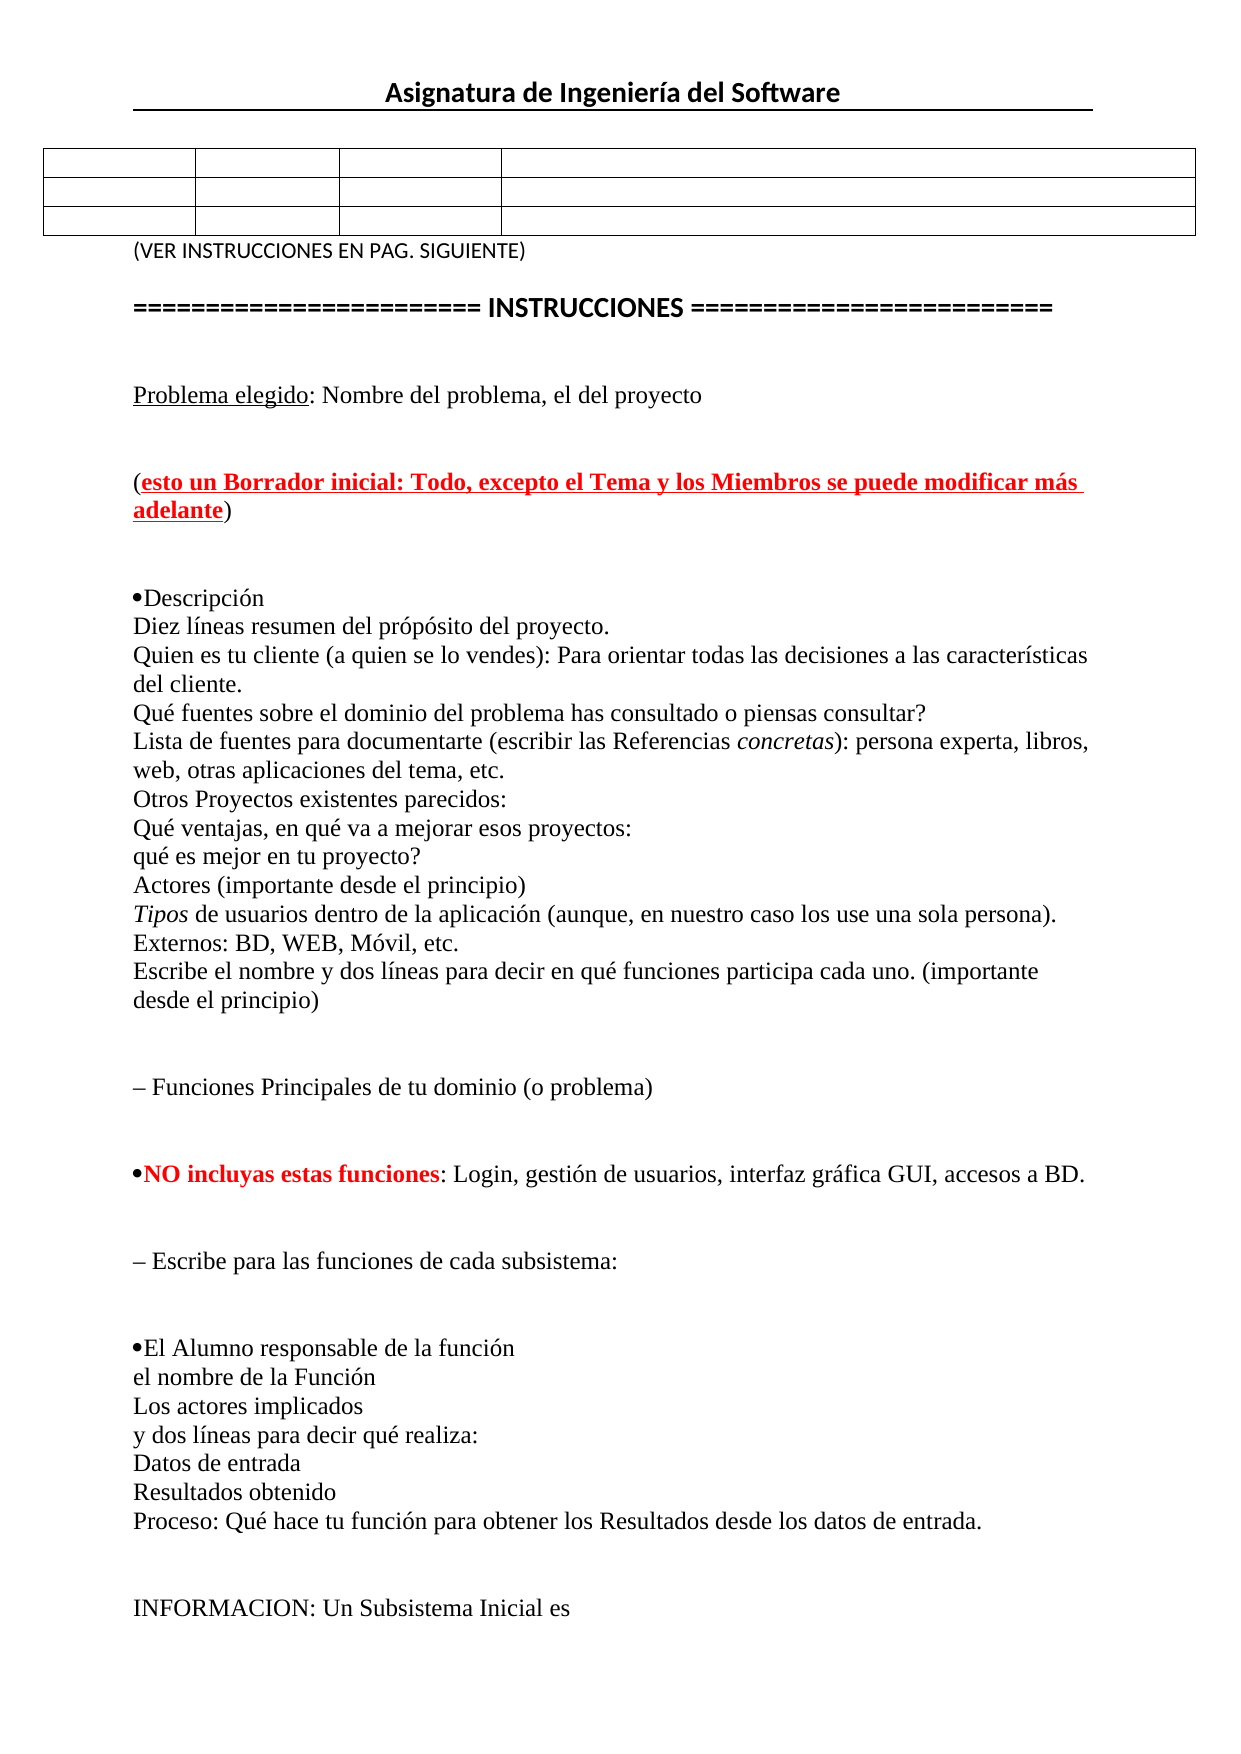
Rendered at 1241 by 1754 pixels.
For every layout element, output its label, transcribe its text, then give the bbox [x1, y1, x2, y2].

text Lista de fuentes para documentarte (escribir las Referencias concretas): persona experta, libros, web, otras aplicaciones del tema, etc. [133, 726, 1093, 784]
text – Funciones Principales de tu dominio (o problema) [133, 1072, 1093, 1101]
text Externos: BD, WEB, Móvil, etc. [133, 928, 1093, 956]
table_cell [196, 149, 339, 177]
text INFORMACION: Un Subsistema Inicial es [133, 1593, 1093, 1622]
list El Alumno responsable de la función [133, 1333, 1093, 1362]
table_cell [502, 149, 1195, 177]
text el nombre de la Función [133, 1362, 1093, 1391]
text Proceso: Qué hace tu función para obtener los Resultados desde los datos de entrada. [133, 1506, 1093, 1535]
text Resultados obtenido [133, 1477, 1093, 1506]
table_cell [44, 178, 195, 206]
table_cell [340, 207, 501, 235]
text Tipos de usuarios dentro de la aplicación (aunque, en nuestro caso los use una sola persona). [133, 899, 1093, 928]
table_cell [340, 149, 501, 177]
text ======================== INSTRUCCIONES ========================= [133, 289, 1093, 324]
text (VER INSTRUCCIONES EN PAG. SIGUIENTE) [133, 236, 1093, 264]
text Actores (importante desde el principio) [133, 870, 1093, 899]
text Los actores implicados [133, 1391, 1093, 1420]
table_cell [502, 178, 1195, 206]
table_cell [340, 178, 501, 206]
list NO incluyas estas funciones: Login, gestión de usuarios, interfaz gráfica GUI, accesos a BD. [133, 1159, 1093, 1188]
text Otros Proyectos existentes parecidos: [133, 784, 1093, 813]
table_cell [502, 207, 1195, 235]
text Escribe el nombre y dos líneas para decir en qué funciones participa cada uno. (importante desde el principio) [133, 956, 1093, 1014]
text Problema elegido: Nombre del problema, el del proyecto [133, 380, 1093, 408]
text – Escribe para las funciones de cada subsistema: [133, 1246, 1093, 1275]
table_cell [44, 207, 195, 235]
text Quien es tu cliente (a quien se lo vendes): Para orientar todas las decisiones a las características del cliente. [133, 640, 1093, 698]
text Qué ventajas, en qué va a mejorar esos proyectos: [133, 813, 1093, 841]
text Diez líneas resumen del própósito del proyecto. [133, 611, 1093, 640]
list Descripción [133, 583, 1093, 611]
table_cell [196, 207, 339, 235]
text Qué fuentes sobre el dominio del problema has consultado o piensas consultar? [133, 698, 1093, 726]
text Datos de entrada [133, 1448, 1093, 1477]
table_cell [196, 178, 339, 206]
table_cell [44, 149, 195, 177]
text qué es mejor en tu proyecto? [133, 841, 1093, 870]
text y dos líneas para decir qué realiza: [133, 1420, 1093, 1448]
text (esto un Borrador inicial: Todo, excepto el Tema y los Miembros se puede modificar más adelante) [133, 467, 1093, 524]
